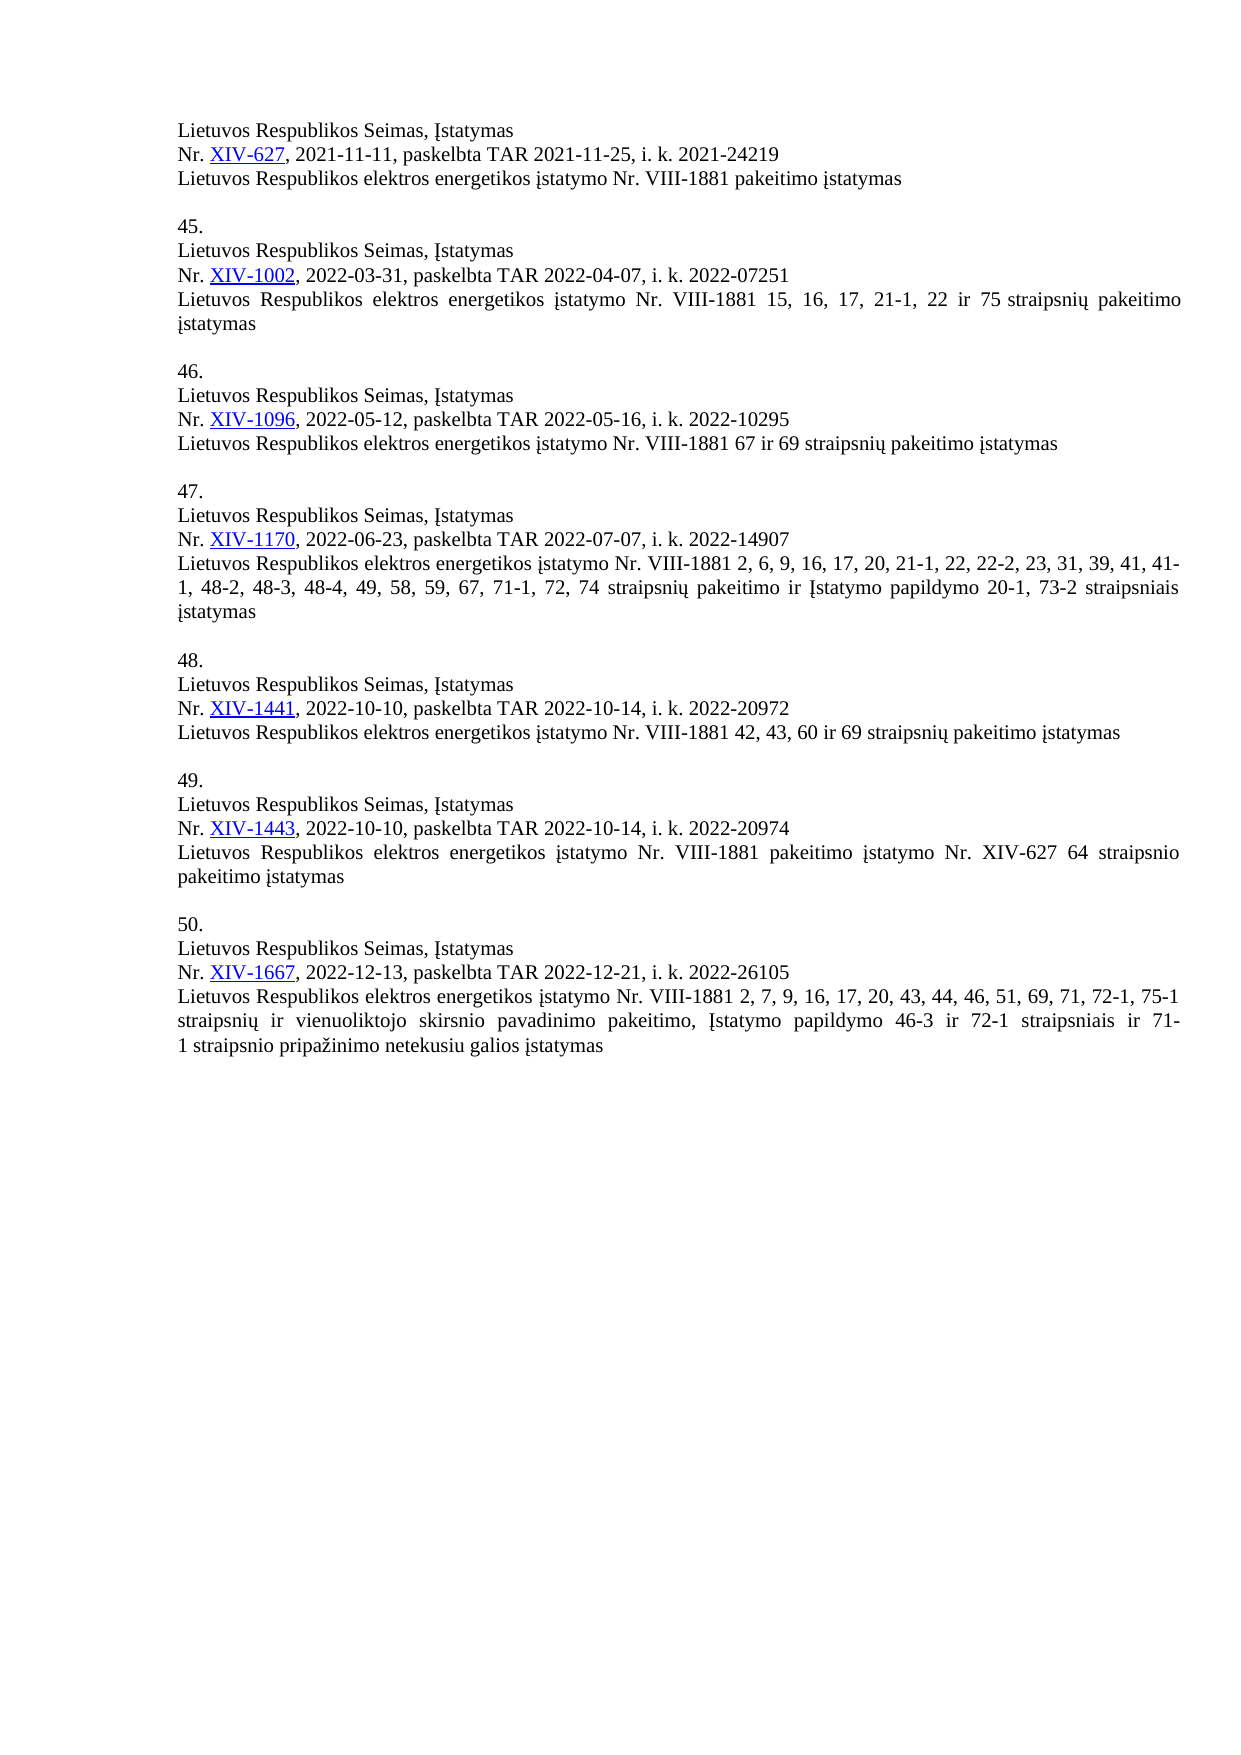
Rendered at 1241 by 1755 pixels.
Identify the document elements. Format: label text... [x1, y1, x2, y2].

text 48. [177, 647, 1181, 672]
text Nr. XIV-627, 2021-11-11, paskelbta TAR 2021-11-25, i. k. 2021-24219 [177, 142, 1181, 166]
text Nr. XIV-1096, 2022-05-12, paskelbta TAR 2022-05-16, i. k. 2022-10295 [177, 407, 1181, 431]
text Lietuvos Respublikos elektros energetikos įstatymo Nr. VIII-1881 pakeitimo įstatymo Nr. XIV-627 64 straipsnio pakeitimo įstatymas [177, 840, 1181, 888]
text Lietuvos Respublikos elektros energetikos įstatymo Nr. VIII-1881 42, 43, 60 ir 69 straipsnių pakeitimo įstatymas [177, 720, 1181, 744]
text 50. [177, 912, 1181, 936]
text Nr. XIV-1441, 2022-10-10, paskelbta TAR 2022-10-14, i. k. 2022-20972 [177, 696, 1181, 720]
text Lietuvos Respublikos elektros energetikos įstatymo Nr. VIII-1881 pakeitimo įstatymas [177, 166, 1181, 190]
text Lietuvos Respublikos elektros energetikos įstatymo Nr. VIII-1881 2, 7, 9, 16, 17, 20, 43, 44, 46, 51, 69, 71, 72-1, 75-1 straipsnių ir vienuoliktojo skirsnio pavadinimo pakeitimo, Įstatymo papildymo 46-3 ir 72-1 straipsniais ir 71-1 straipsnio pripažinimo netekusiu galios įstatymas [177, 984, 1181, 1057]
text Lietuvos Respublikos elektros energetikos įstatymo Nr. VIII-1881 15, 16, 17, 21-1, 22 ir 75 straipsnių pakeitimo įstatymas [177, 287, 1181, 335]
text Nr. XIV-1667, 2022-12-13, paskelbta TAR 2022-12-21, i. k. 2022-26105 [177, 960, 1181, 984]
text Nr. XIV-1443, 2022-10-10, paskelbta TAR 2022-10-14, i. k. 2022-20974 [177, 816, 1181, 840]
text Lietuvos Respublikos elektros energetikos įstatymo Nr. VIII-1881 2, 6, 9, 16, 17, 20, 21-1, 22, 22-2, 23, 31, 39, 41, 41-1, 48-2, 48-3, 48-4, 49, 58, 59, 67, 71-1, 72, 74 straipsnių pakeitimo ir Įstatymo papildymo 20-1, 73-2 straipsniais įstatymas [177, 551, 1181, 623]
text 47. [177, 479, 1181, 503]
text Lietuvos Respublikos Seimas, Įstatymas [177, 792, 1181, 816]
text Nr. XIV-1170, 2022-06-23, paskelbta TAR 2022-07-07, i. k. 2022-14907 [177, 527, 1181, 551]
text Lietuvos Respublikos elektros energetikos įstatymo Nr. VIII-1881 67 ir 69 straipsnių pakeitimo įstatymas [177, 431, 1181, 455]
text Lietuvos Respublikos Seimas, Įstatymas [177, 503, 1181, 527]
text Lietuvos Respublikos Seimas, Įstatymas [177, 383, 1181, 407]
text 49. [177, 768, 1181, 792]
text 46. [177, 359, 1181, 383]
text Lietuvos Respublikos Seimas, Įstatymas [177, 238, 1181, 262]
text Lietuvos Respublikos Seimas, Įstatymas [177, 672, 1181, 696]
text Lietuvos Respublikos Seimas, Įstatymas [177, 118, 1181, 142]
text 45. [177, 214, 1181, 238]
text Nr. XIV-1002, 2022-03-31, paskelbta TAR 2022-04-07, i. k. 2022-07251 [177, 262, 1181, 287]
text Lietuvos Respublikos Seimas, Įstatymas [177, 936, 1181, 960]
